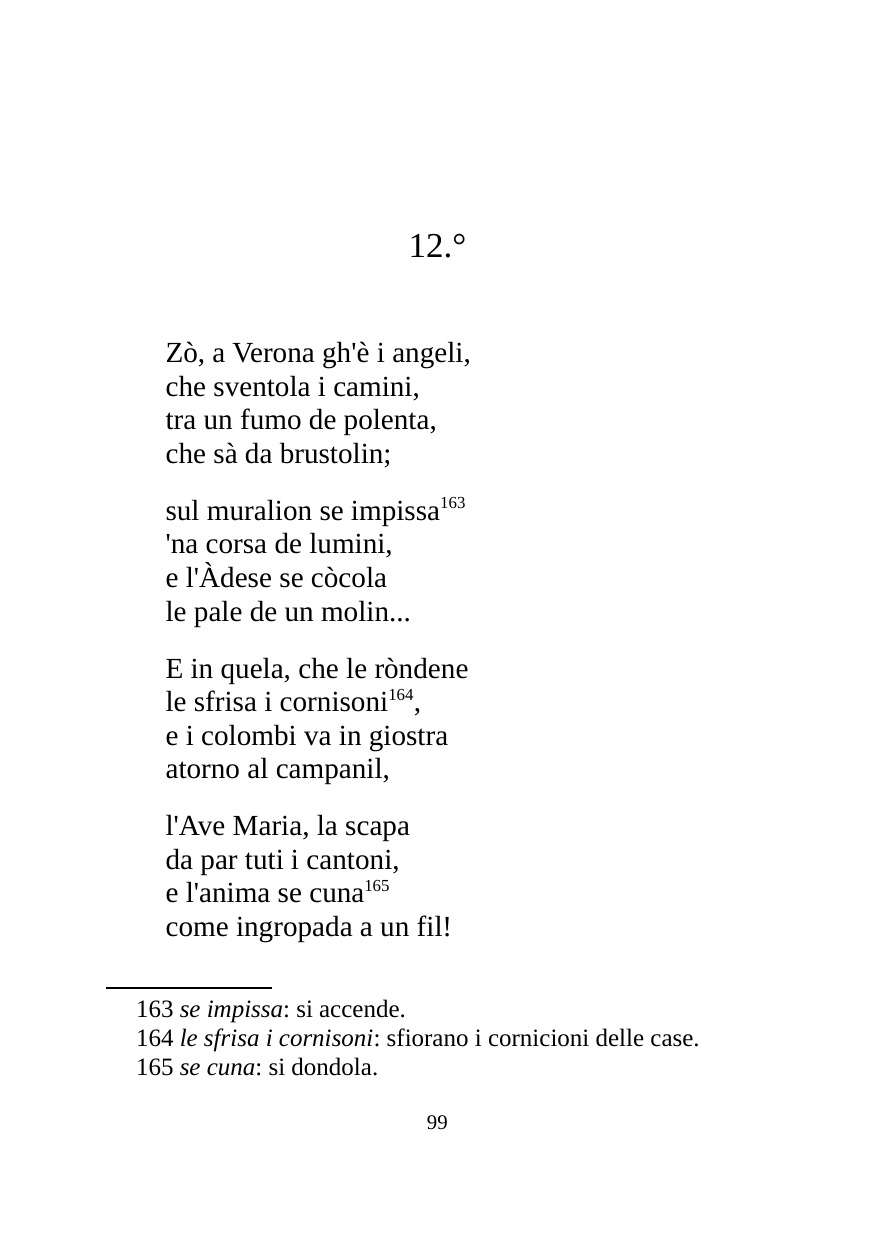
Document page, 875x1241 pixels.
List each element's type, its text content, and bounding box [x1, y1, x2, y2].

text le sfrisa i cornisoni: sfiorano i cornicioni delle case. [106, 1023, 768, 1052]
text Zò, a Verona gh'è i angeli, che sventola i camini, tra un fumo de polenta, che sà da brustolin; [165, 335, 768, 469]
text sul muralion se impissa 'na corsa de lumini, e l'Àdese se còcola le pale de un molin... [165, 493, 768, 627]
subtitle 12.° [106, 224, 768, 264]
text se impissa: si accende. [106, 994, 768, 1023]
text E in quela, che le ròndene le sfrisa i cornisoni, e i colombi va in giostra atorno al campanil, [165, 651, 768, 785]
text se cuna: si dondola. [106, 1052, 768, 1080]
text l'Ave Maria, la scapa da par tuti i cantoni, e l'anima se cuna come ingropada a un fil! [165, 808, 768, 943]
